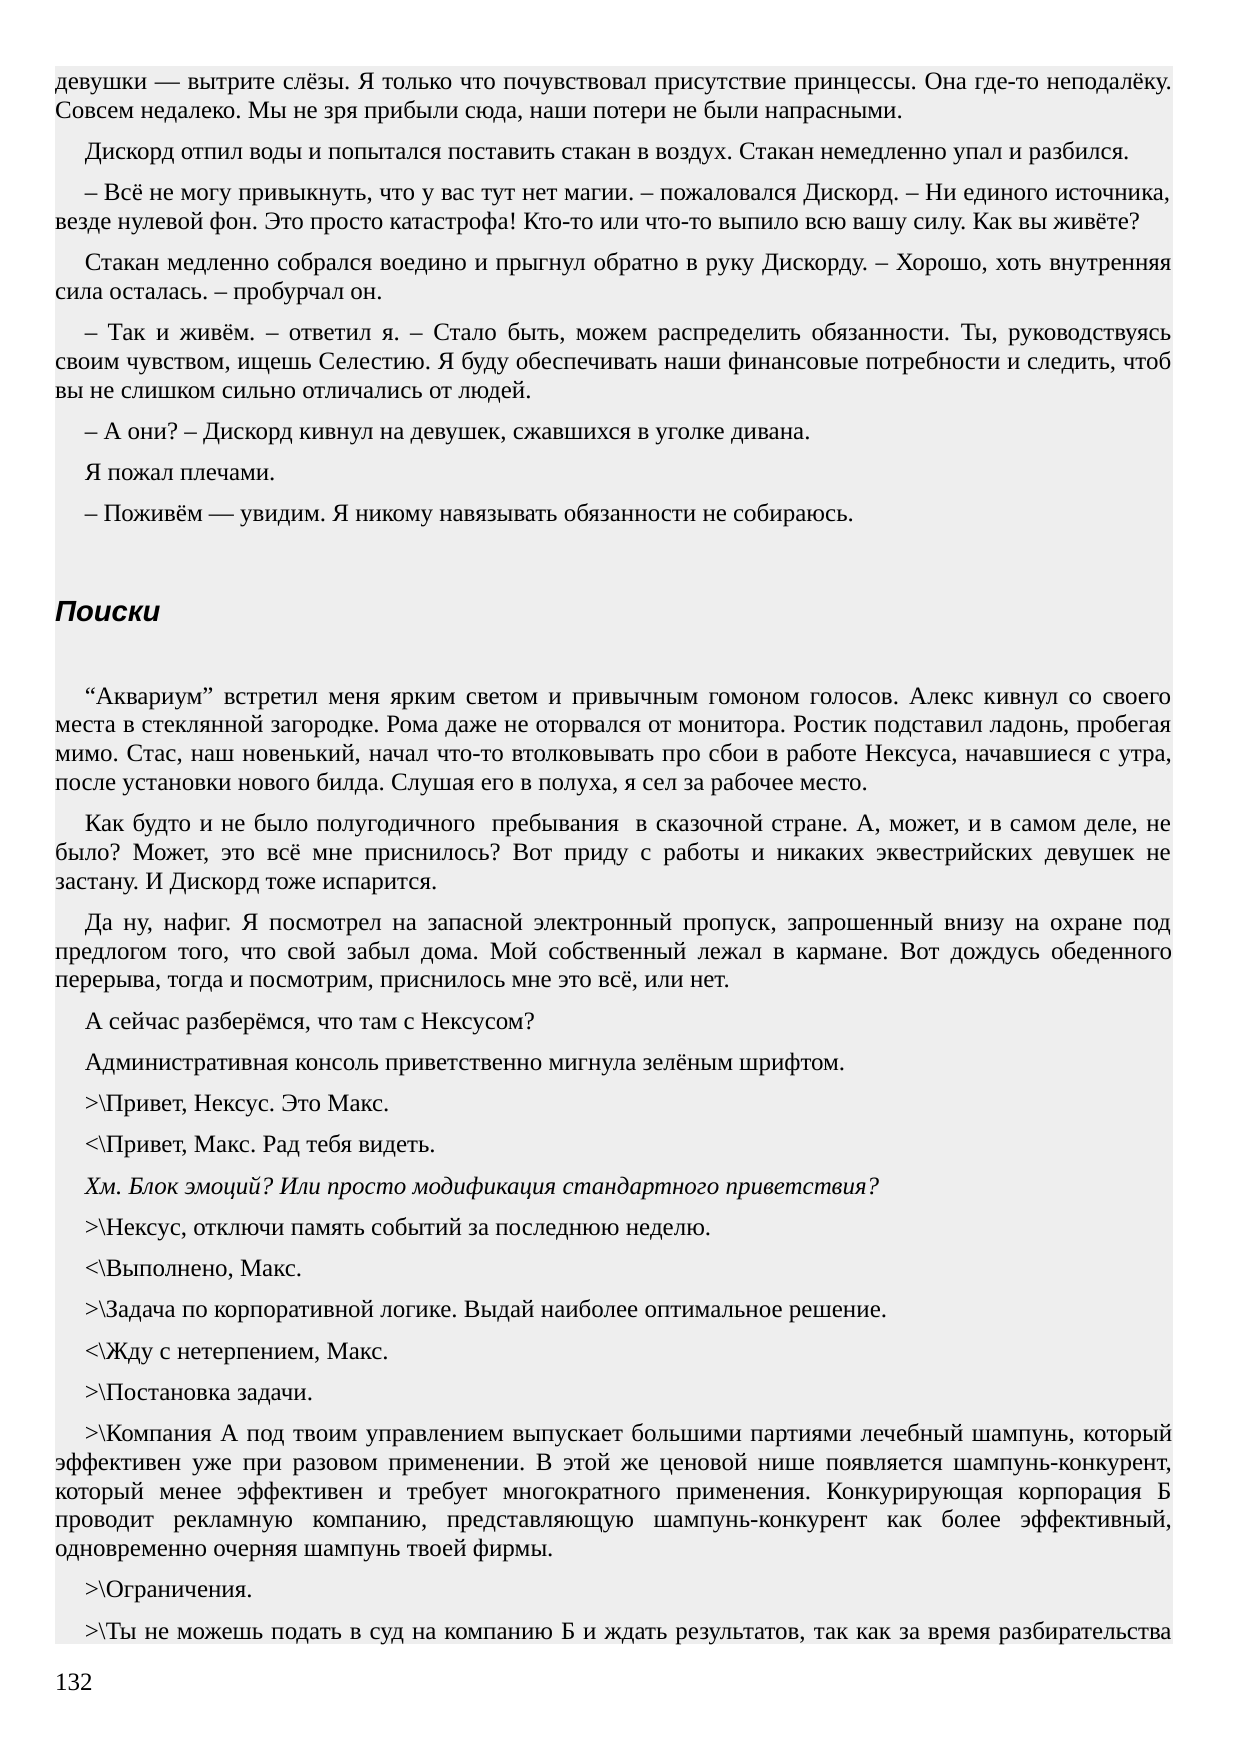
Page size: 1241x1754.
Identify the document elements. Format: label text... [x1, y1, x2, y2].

text >\Привет, Нексус. Это Макс. [55, 1088, 1173, 1117]
text – Так и живём. – ответил я. – Стало быть, можем распределить обязанности. Ты, руководствуясь своим чувством, ищешь Селестию. Я буду обеспечивать наши финансовые потребности и следить, чтоб вы не слишком сильно отличались от людей. [55, 317, 1173, 403]
subtitle Поиски [55, 593, 1173, 627]
text – Поживём — увидим. Я никому навязывать обязанности не собираюсь. [55, 498, 1173, 527]
text А сейчас разберёмся, что там с Нексусом? [55, 1006, 1173, 1034]
text Дискорд отпил воды и попытался поставить стакан в воздух. Стакан немедленно упал и разбился. [55, 136, 1173, 165]
text “Аквариум” встретил меня ярким светом и привычным гомоном голосов. Алекс кивнул со своего места в стеклянной загородке. Рома даже не оторвался от монитора. Ростик подставил ладонь, пробегая мимо. Стас, наш новенький, начал что-то втолковывать про сбои в работе Нексуса, начавшиеся с утра, после установки нового билда. Слушая его в полуха, я сел за рабочее место. [55, 681, 1173, 796]
text >\Компания А под твоим управлением выпускает большими партиями лечебный шампунь, который эффективен уже при разовом применении. В этой же ценовой нише появляется шампунь-конкурент, который менее эффективен и требует многократного применения. Конкурирующая корпорация Б проводит рекламную компанию, представляющую шампунь-конкурент как более эффективный, одновременно очерняя шампунь твоей фирмы. [55, 1418, 1173, 1562]
text >\Ограничения. [55, 1574, 1173, 1603]
text >\Нексус, отключи память событий за последнюю неделю. [55, 1212, 1173, 1241]
text >\Постановка задачи. [55, 1377, 1173, 1406]
text <\Жду с нетерпением, Макс. [55, 1336, 1173, 1364]
text Стакан медленно собрался воедино и прыгнул обратно в руку Дискорду. – Хорошо, хоть внутренняя сила осталась. – пробурчал он. [55, 247, 1173, 305]
text Как будто и не было полугодичного пребывания в сказочной стране. А, может, и в самом деле, не было? Может, это всё мне приснилось? Вот приду с работы и никаких эквестрийских девушек не застану. И Дискорд тоже испарится. [55, 808, 1173, 894]
text девушки — вытрите слёзы. Я только что почувствовал присутствие принцессы. Она где-то неподалёку. Совсем недалеко. Мы не зря прибыли сюда, наши потери не были напрасными. [55, 66, 1173, 123]
text Административная консоль приветственно мигнула зелёным шрифтом. [55, 1047, 1173, 1076]
text <\Привет, Макс. Рад тебя видеть. [55, 1129, 1173, 1158]
text Хм. Блок эмоций? Или просто модификация стандартного приветствия? [55, 1171, 1173, 1199]
text >\Задача по корпоративной логике. Выдай наиболее оптимальное решение. [55, 1294, 1173, 1323]
text <\Выполнено, Макс. [55, 1253, 1173, 1282]
text – А они? – Дискорд кивнул на девушек, сжавшихся в уголке дивана. [55, 416, 1173, 445]
text Я пожал плечами. [55, 457, 1173, 486]
text Да ну, нафиг. Я посмотрел на запасной электронный пропуск, запрошенный внизу на охране под предлогом того, что свой забыл дома. Мой собственный лежал в кармане. Вот дождусь обеденного перерыва, тогда и посмотрим, приснилось мне это всё, или нет. [55, 907, 1173, 993]
text – Всё не могу привыкнуть, что у вас тут нет магии. – пожаловался Дискорд. – Ни единого источника, везде нулевой фон. Это просто катастрофа! Кто-то или что-то выпило всю вашу силу. Как вы живёте? [55, 177, 1173, 235]
text >\Ты не можешь подать в суд на компанию Б и ждать результатов, так как за время разбирательства [55, 1616, 1173, 1644]
